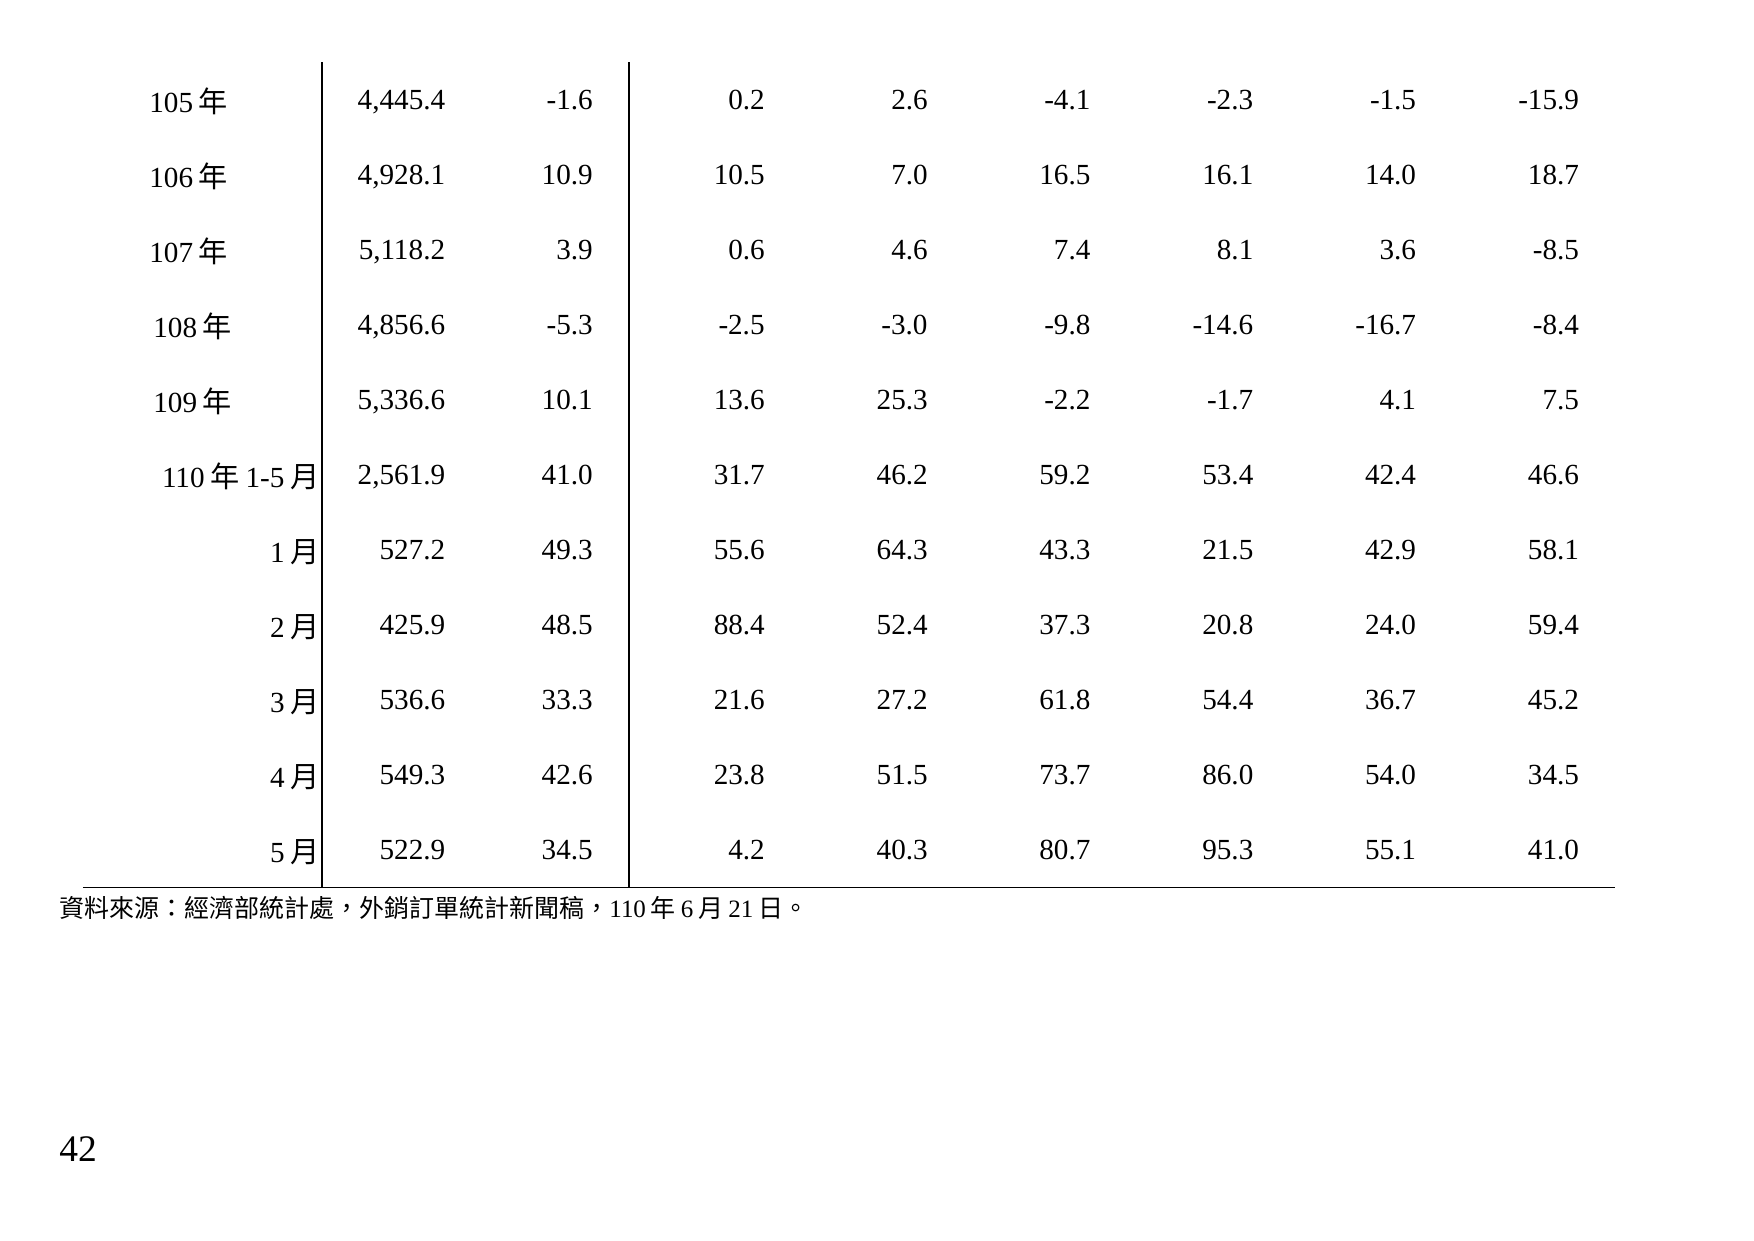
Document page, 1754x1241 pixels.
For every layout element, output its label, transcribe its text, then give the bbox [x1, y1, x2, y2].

table_cell 107年 [83, 212, 321, 287]
table_cell 14.0 [1290, 137, 1452, 212]
table_cell 52.4 [801, 587, 964, 662]
table_cell 10.1 [481, 362, 628, 437]
table_cell 59.4 [1453, 587, 1615, 662]
table_cell 53.4 [1127, 437, 1289, 512]
table_cell 21.5 [1127, 512, 1289, 587]
table_cell 55.1 [1290, 812, 1452, 887]
table_cell -2.3 [1127, 62, 1289, 137]
table_cell 16.1 [1127, 137, 1289, 212]
table_cell 27.2 [801, 662, 964, 737]
table_cell -9.8 [964, 287, 1127, 362]
table_cell 536.6 [323, 662, 481, 737]
table_cell 110年1-5月 [83, 437, 321, 512]
table_cell 3.9 [481, 212, 628, 287]
table_cell 23.8 [630, 737, 801, 812]
table_cell 105年 [83, 62, 321, 137]
table_cell 18.7 [1453, 137, 1615, 212]
table_cell -15.9 [1453, 62, 1615, 137]
table_cell 0.2 [630, 62, 801, 137]
table_cell 4.1 [1290, 362, 1452, 437]
table_cell 61.8 [964, 662, 1127, 737]
table_cell 58.1 [1453, 512, 1615, 587]
table_cell -16.7 [1290, 287, 1452, 362]
table_cell 13.6 [630, 362, 801, 437]
table_cell 49.3 [481, 512, 628, 587]
table_cell 8.1 [1127, 212, 1289, 287]
table_cell 41.0 [1453, 812, 1615, 887]
table_cell 24.0 [1290, 587, 1452, 662]
table_cell 5,336.6 [323, 362, 481, 437]
table_cell 36.7 [1290, 662, 1452, 737]
table_cell 86.0 [1127, 737, 1289, 812]
table_cell 2月 [83, 587, 321, 662]
text 資料來源：經濟部統計處，外銷訂單統計新聞稿，110年6月21日。 [59, 888, 1639, 926]
table_cell 42.4 [1290, 437, 1452, 512]
table_cell 80.7 [964, 812, 1127, 887]
table_cell 527.2 [323, 512, 481, 587]
table_cell 522.9 [323, 812, 481, 887]
table_cell 7.5 [1453, 362, 1615, 437]
table_cell 95.3 [1127, 812, 1289, 887]
table_cell 46.2 [801, 437, 964, 512]
table_cell 10.5 [630, 137, 801, 212]
table_cell 109年 [83, 362, 321, 437]
table_cell 4,856.6 [323, 287, 481, 362]
table_cell 4月 [83, 737, 321, 812]
table_cell 37.3 [964, 587, 1127, 662]
table_cell 25.3 [801, 362, 964, 437]
table_cell 3月 [83, 662, 321, 737]
table_cell 42.6 [481, 737, 628, 812]
table_cell 55.6 [630, 512, 801, 587]
table_cell 4,928.1 [323, 137, 481, 212]
table_cell 43.3 [964, 512, 1127, 587]
table_cell 5,118.2 [323, 212, 481, 287]
table_cell 3.6 [1290, 212, 1452, 287]
table_cell 0.6 [630, 212, 801, 287]
table_cell 2,561.9 [323, 437, 481, 512]
table_cell -2.5 [630, 287, 801, 362]
table_cell 88.4 [630, 587, 801, 662]
table_cell 4.2 [630, 812, 801, 887]
table_cell 549.3 [323, 737, 481, 812]
table_cell -2.2 [964, 362, 1127, 437]
table_cell 10.9 [481, 137, 628, 212]
table_cell -1.6 [481, 62, 628, 137]
table_cell 64.3 [801, 512, 964, 587]
table_cell 51.5 [801, 737, 964, 812]
table_cell 20.8 [1127, 587, 1289, 662]
table_cell 34.5 [1453, 737, 1615, 812]
table_cell 106年 [83, 137, 321, 212]
table_cell 4.6 [801, 212, 964, 287]
table_cell 7.4 [964, 212, 1127, 287]
table_cell 1月 [83, 512, 321, 587]
table_cell 54.0 [1290, 737, 1452, 812]
table_cell 21.6 [630, 662, 801, 737]
table_cell 108年 [83, 287, 321, 362]
table_cell -14.6 [1127, 287, 1289, 362]
table_cell -8.5 [1453, 212, 1615, 287]
table_cell 5月 [83, 812, 321, 887]
table_cell -1.5 [1290, 62, 1452, 137]
table_cell 4,445.4 [323, 62, 481, 137]
table_cell 425.9 [323, 587, 481, 662]
table_cell 54.4 [1127, 662, 1289, 737]
table_cell 40.3 [801, 812, 964, 887]
table_cell 41.0 [481, 437, 628, 512]
table_cell 31.7 [630, 437, 801, 512]
table_cell 59.2 [964, 437, 1127, 512]
table_cell 16.5 [964, 137, 1127, 212]
table_cell -4.1 [964, 62, 1127, 137]
table_cell -3.0 [801, 287, 964, 362]
table_cell 48.5 [481, 587, 628, 662]
table_cell 45.2 [1453, 662, 1615, 737]
table_cell 2.6 [801, 62, 964, 137]
table_cell 7.0 [801, 137, 964, 212]
table_cell -5.3 [481, 287, 628, 362]
table_cell 33.3 [481, 662, 628, 737]
table_cell 73.7 [964, 737, 1127, 812]
table_cell 34.5 [481, 812, 628, 887]
table_cell 46.6 [1453, 437, 1615, 512]
table_cell -8.4 [1453, 287, 1615, 362]
table_cell -1.7 [1127, 362, 1289, 437]
table_cell 42.9 [1290, 512, 1452, 587]
